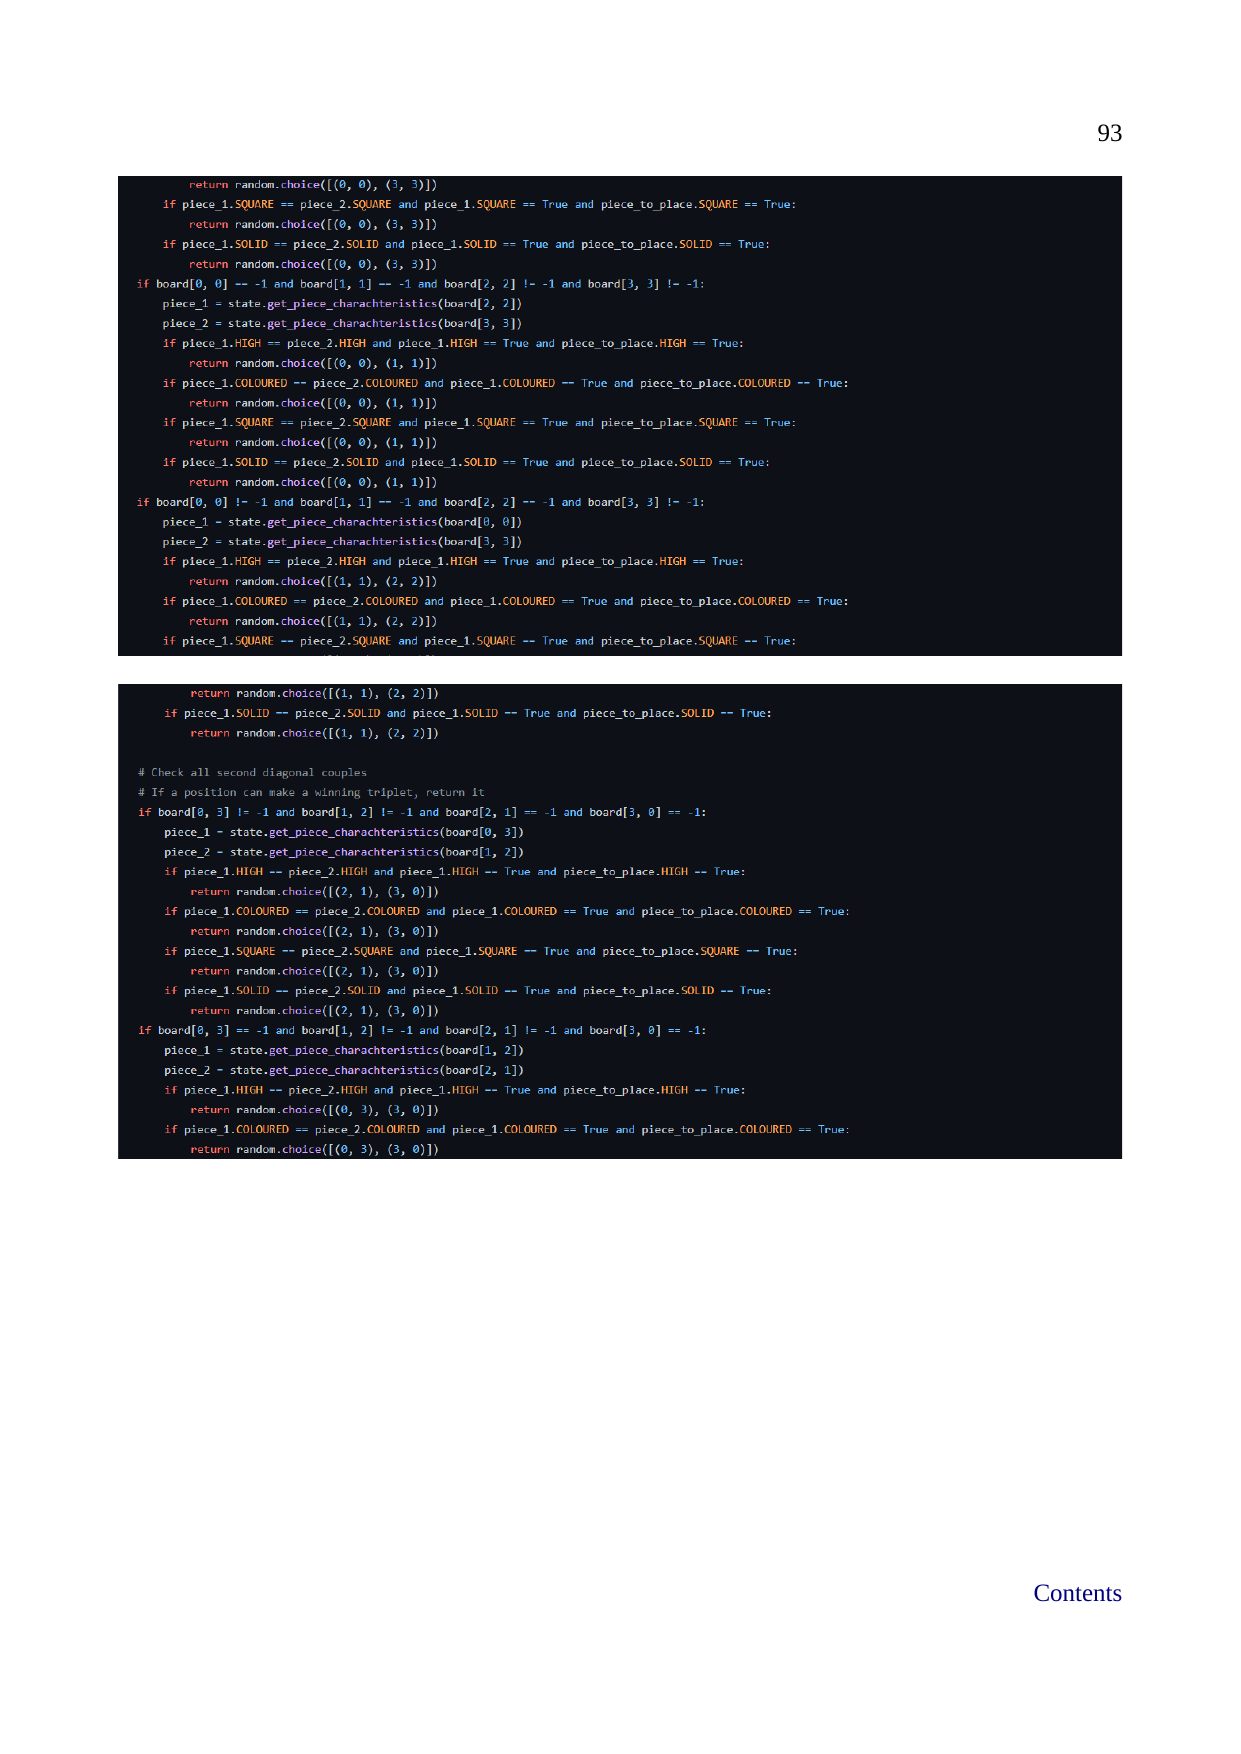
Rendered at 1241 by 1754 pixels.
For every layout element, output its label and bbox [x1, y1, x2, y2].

picture [118, 176, 1123, 656]
picture [118, 684, 1123, 1159]
